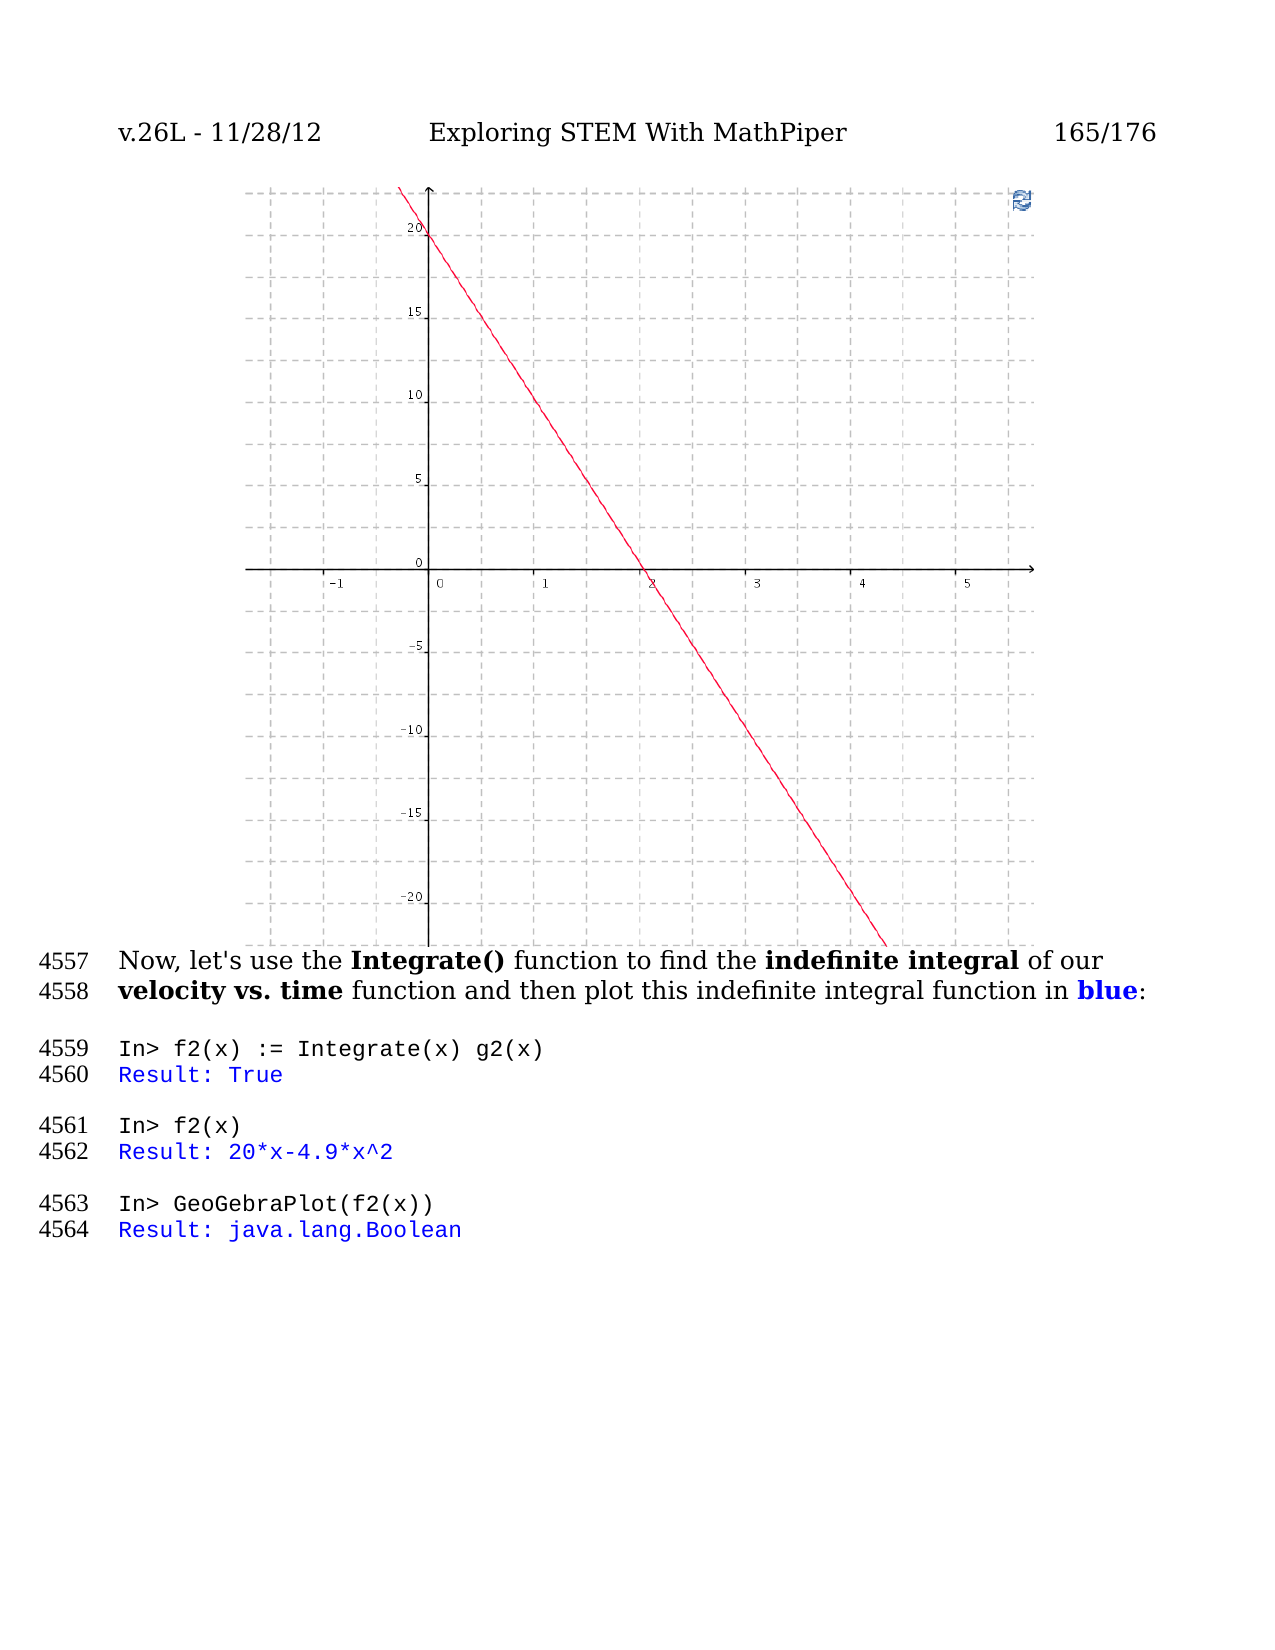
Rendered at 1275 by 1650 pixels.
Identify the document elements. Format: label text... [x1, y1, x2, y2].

text Result: 20*x-4.9*x^2 [118, 1141, 1157, 1167]
text Result: java.lang.Boolean [118, 1218, 1157, 1244]
text Result: True [118, 1063, 1157, 1089]
text In> GeoGebraPlot(f2(x)) [118, 1193, 1157, 1218]
picture [245, 187, 1034, 947]
text In> f2(x) := Integrate(x) g2(x) [118, 1037, 1157, 1063]
text In> f2(x) [118, 1115, 1157, 1141]
text Now, let's use the Integrate() function to find the indefinite integral of our velocity vs. time function and then plot this indefinite integral function in blue: [118, 882, 1157, 1005]
